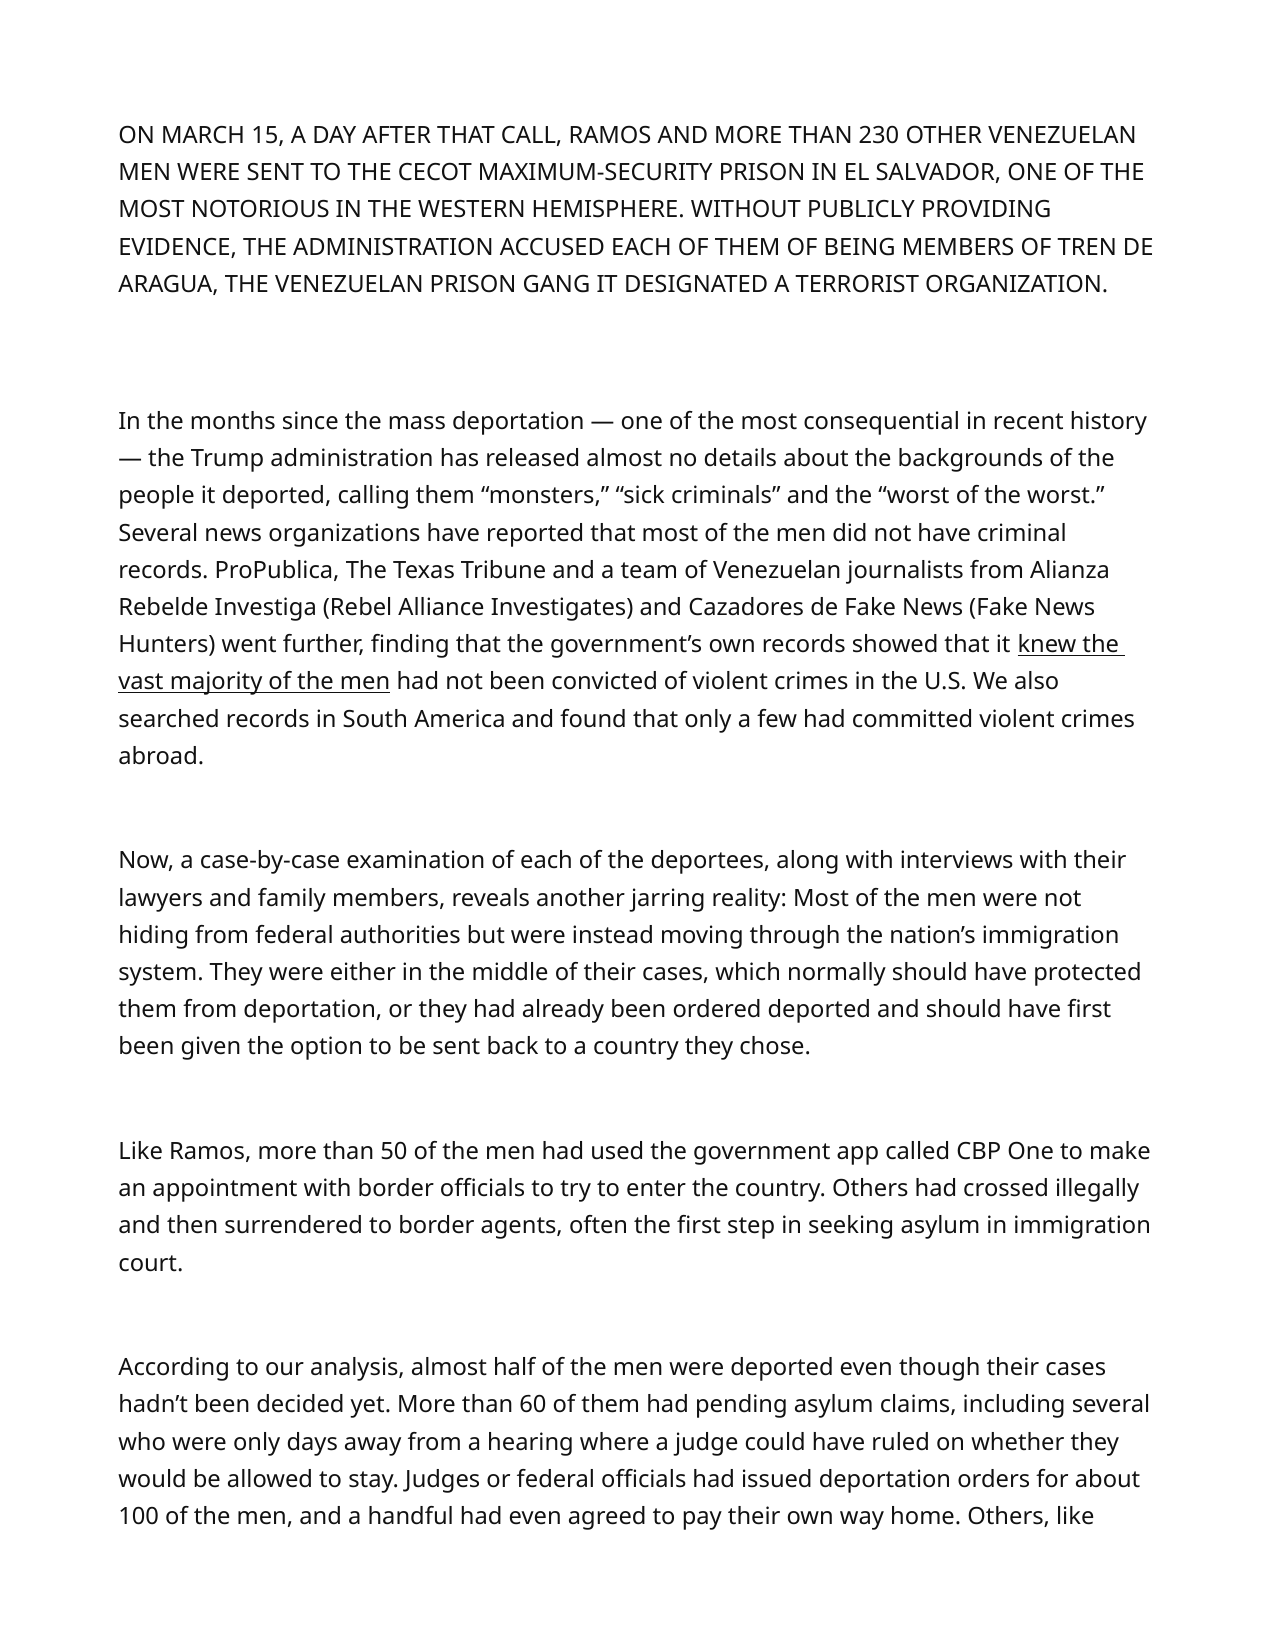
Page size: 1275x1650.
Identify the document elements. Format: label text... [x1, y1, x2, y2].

text In the months since the mass deportation — one of the most consequential in recent history — the Trump administration has released almost no details about the backgrounds of the people it deported, calling them “monsters,” “sick criminals” and the “worst of the worst.” Several news organizations have reported that most of the men did not have criminal records. ProPublica, The Texas Tribune and a team of Venezuelan journalists from Alianza Rebelde Investiga (Rebel Alliance Investigates) and Cazadores de Fake News (Fake News Hunters) went further, finding that the government’s own records showed that it knew the vast majority of the men had not been convicted of violent crimes in the U.S. We also searched records in South America and found that only a few had committed violent crimes abroad. [118, 404, 1157, 771]
text According to our analysis, almost half of the men were deported even though their cases hadn’t been decided yet. More than 60 of them had pending asylum claims, including several who were only days away from a hearing where a judge could have ruled on whether they would be allowed to stay. Judges or federal officials had issued deportation orders for about 100 of the men, and a handful had even agreed to pay their own way home. Others, like [118, 1350, 1157, 1531]
text On March 15, a day after that call, Ramos and more than 230 other Venezuelan men were sent to the CECOT maximum-security prison in El Salvador, one of the most notorious in the Western Hemisphere. Without publicly providing evidence, the administration accused each of them of being members of Tren de Aragua, the Venezuelan prison gang it designated a terrorist organization. [118, 118, 1157, 332]
text Now, a case-by-case examination of each of the deportees, along with interviews with their lawyers and family members, reveals another jarring reality: Most of the men were not hiding from federal authorities but were instead moving through the nation’s immigration system. They were either in the middle of their cases, which normally should have protected them from deportation, or they had already been ordered deported and should have first been given the option to be sent back to a country they chose. [118, 843, 1157, 1062]
text Like Ramos, more than 50 of the men had used the government app called CBP One to make an appointment with border officials to try to enter the country. Others had crossed illegally and then surrendered to border agents, often the first step in seeking asylum in immigration court. [118, 1134, 1157, 1278]
